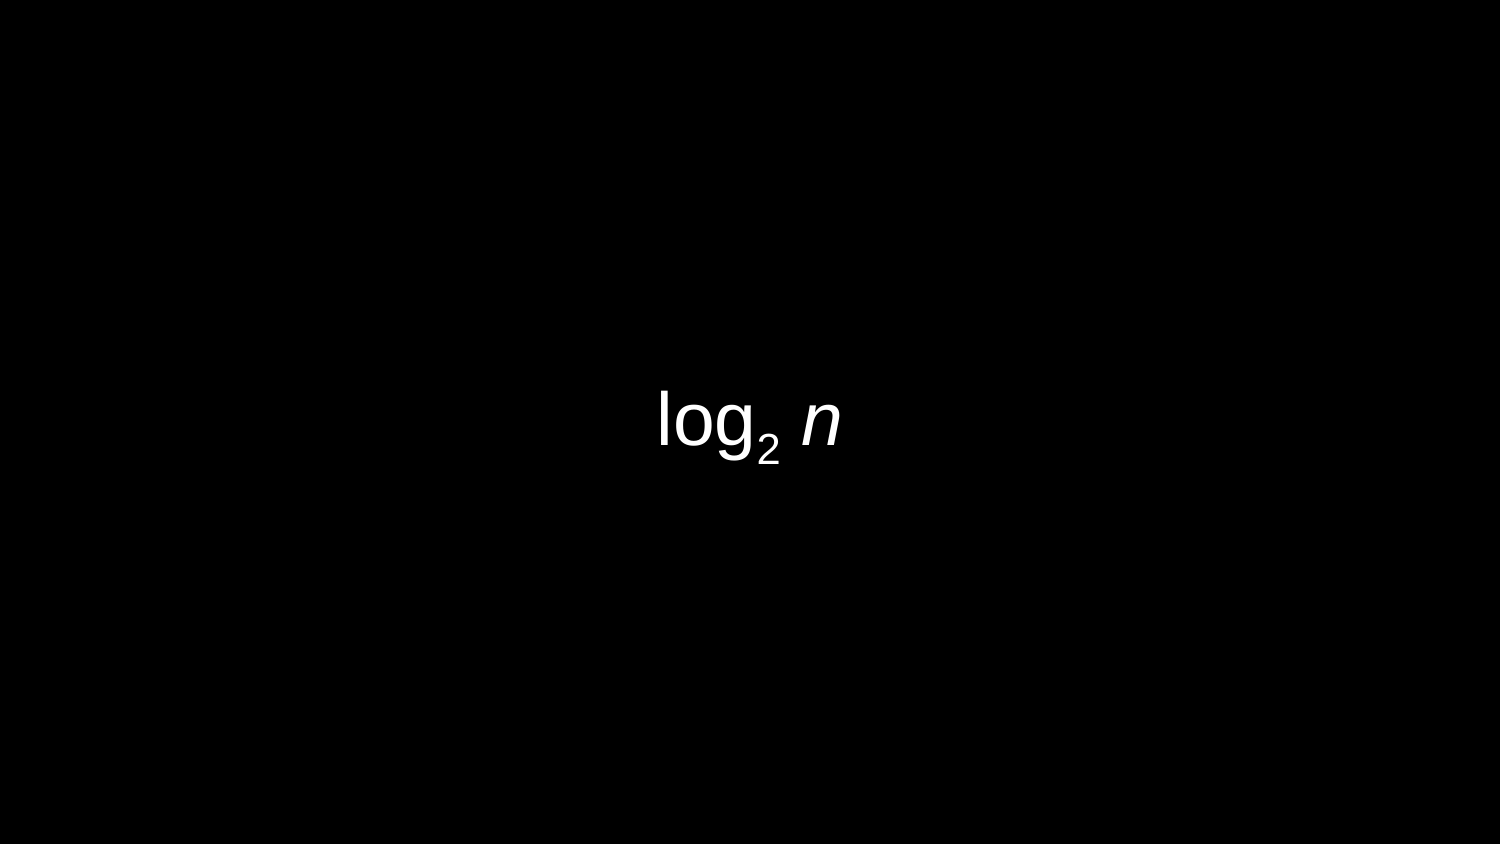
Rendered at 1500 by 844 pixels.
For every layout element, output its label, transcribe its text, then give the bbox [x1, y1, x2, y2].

title log2 n [51, 352, 1449, 491]
